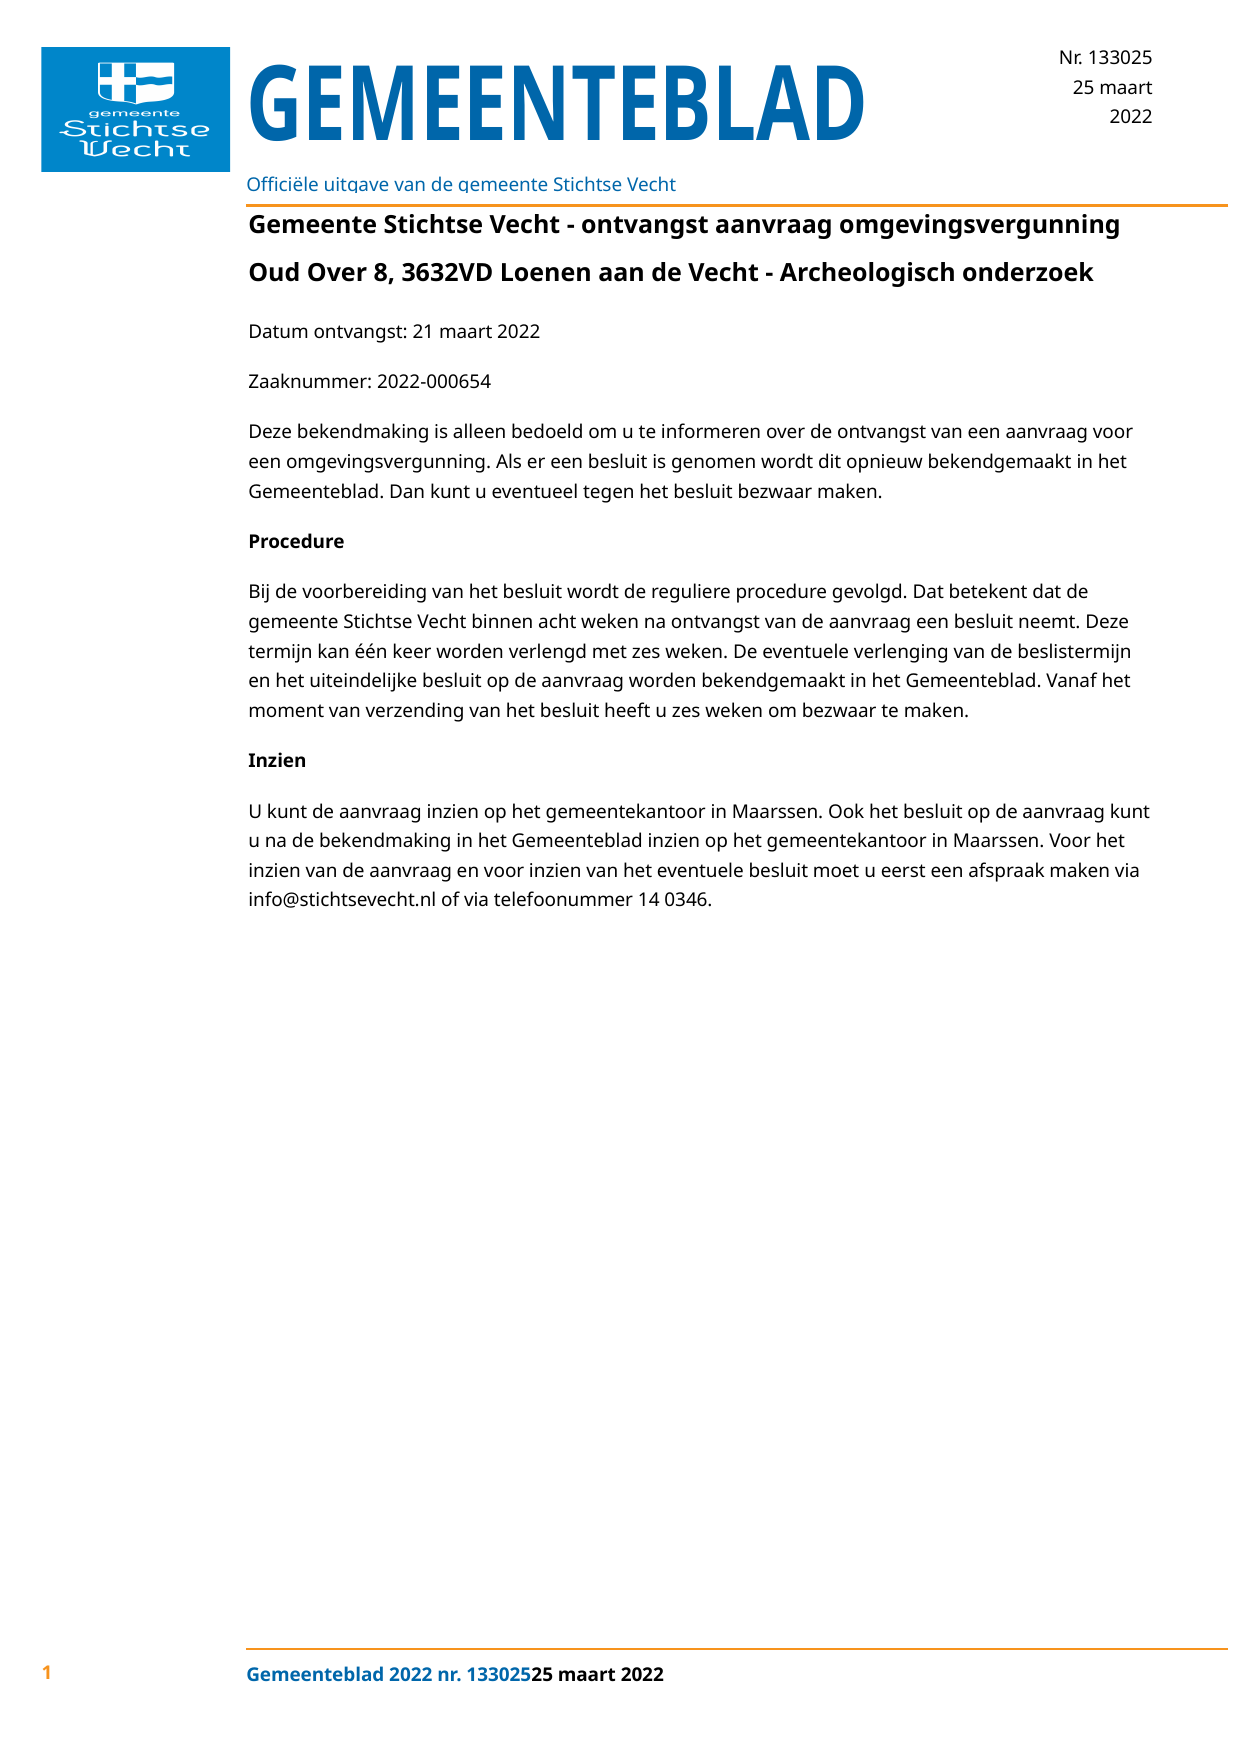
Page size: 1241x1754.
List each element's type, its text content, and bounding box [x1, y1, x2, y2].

text Deze bekendmaking is alleen bedoeld om u te informeren over de ontvangst van een aanvraag voor een omgevingsvergunning. Als er een besluit is genomen wordt dit opnieuw bekendgemaakt in het Gemeenteblad. Dan kunt u eventueel tegen het besluit bezwaar maken. [248, 419, 1152, 504]
picture [99, 63, 135, 101]
text Bij de voorbereiding van het besluit wordt de reguliere procedure gevolgd. Dat betekent dat de gemeente Stichtse Vecht binnen acht weken na ontvangst van de aanvraag een besluit neemt. Deze termijn kan één keer worden verlengd met zes weken. De eventuele verlenging van de beslistermijn en het uiteindelijke besluit op de aanvraag worden bekendgemaakt in het Gemeenteblad. Vanaf het moment van verzending van het besluit heeft u zes weken om bezwaar te maken. [248, 579, 1152, 723]
picture [137, 63, 174, 103]
text Zaaknummer: 2022-000654 [248, 368, 1152, 394]
text Procedure [248, 528, 1152, 554]
text U kunt de aanvraag inzien op het gemeentekantoor in Maarssen. Ook het besluit op de aanvraag kunt u na de bekendmaking in het Gemeenteblad inzien op het gemeentekantoor in Maarssen. Voor het inzien van de aanvraag en voor inzien van het eventuele besluit moet u eerst een afspraak maken via info@stichtsevecht.nl of via telefoonummer 14 0346. [248, 798, 1152, 912]
text Inzien [248, 747, 1152, 773]
text Gemeente Stichtse Vecht - ontvangst aanvraag omgevingsvergunning Oud Over 8, 3632VD Loenen aan de Vecht - Archeologisch onderzoek [248, 207, 1152, 288]
text Datum ontvangst: 21 maart 2022 [248, 318, 1152, 344]
